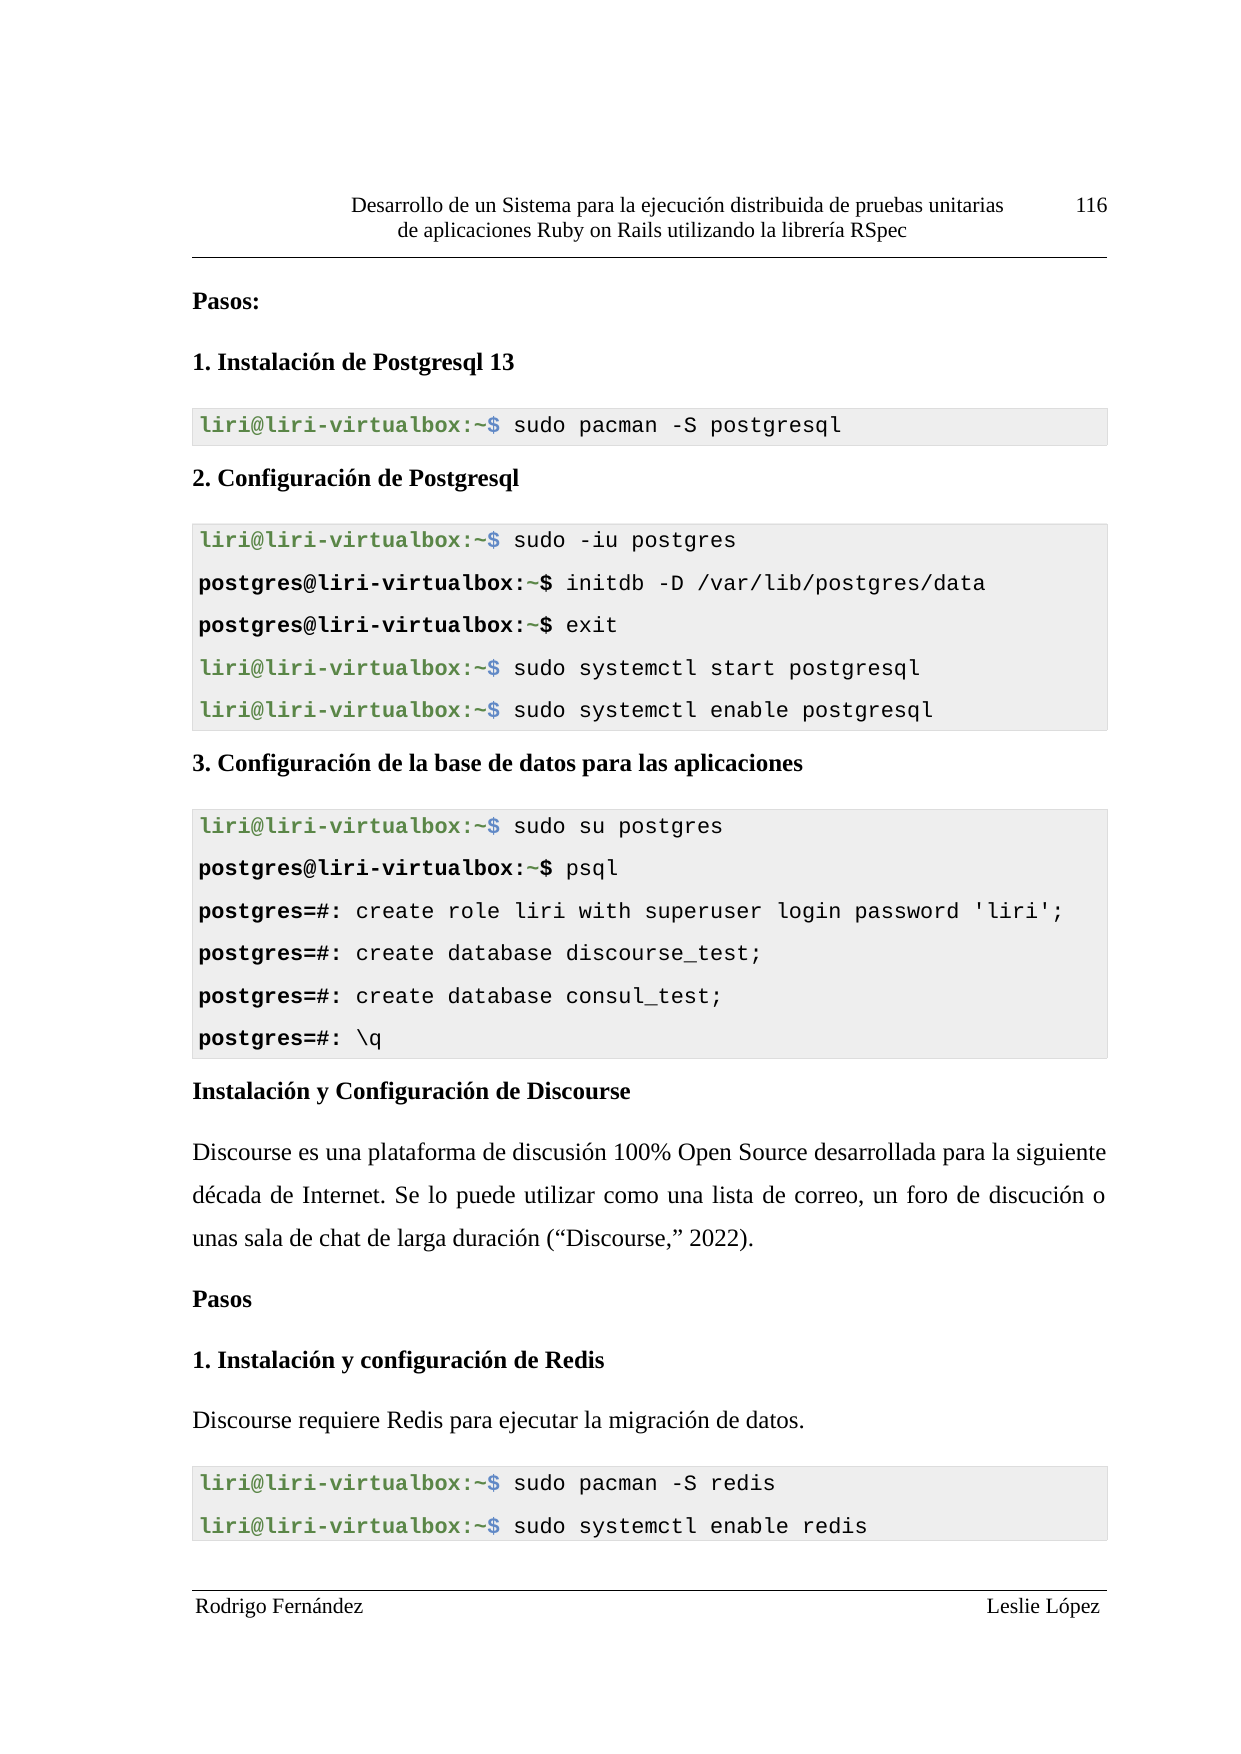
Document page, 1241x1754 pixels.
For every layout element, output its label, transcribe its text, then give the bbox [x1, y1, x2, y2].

text liri@liri-virtualbox:~$ sudo systemctl enable redis [193, 1509, 1107, 1540]
text Discourse requiere Redis para ejecutar la migración de datos. [192, 1406, 1107, 1434]
text Instalación y Configuración de Discourse [192, 1076, 1107, 1105]
text liri@liri-virtualbox:~$ sudo su postgres [193, 810, 1107, 840]
text 3. Configuración de la base de datos para las aplicaciones [192, 748, 1107, 777]
text 1. Instalación de Postgresql 13 [192, 347, 1107, 376]
text 2. Configuración de Postgresql [192, 463, 1107, 491]
text postgres=#: \q [193, 1021, 1107, 1058]
text Pasos: [192, 286, 1107, 315]
text Pasos [192, 1284, 1107, 1313]
text 1. Instalación y configuración de Redis [192, 1345, 1107, 1373]
text liri@liri-virtualbox:~$ sudo pacman -S redis [193, 1467, 1107, 1497]
text liri@liri-virtualbox:~$ sudo pacman -S postgresql [193, 409, 1107, 445]
text liri@liri-virtualbox:~$ sudo -iu postgres [193, 525, 1107, 554]
text liri@liri-virtualbox:~$ sudo systemctl enable postgresql [193, 693, 1107, 730]
text postgres@liri-virtualbox:~$ initdb -D /var/lib/postgres/data [193, 566, 1107, 597]
text postgres=#: create role liri with superuser login password 'liri'; [193, 894, 1107, 925]
text postgres=#: create database consul_test; [193, 979, 1107, 1010]
text liri@liri-virtualbox:~$ sudo systemctl start postgresql [193, 651, 1107, 682]
text Discourse es una plataforma de discusión 100% Open Source desarrollada para la siguiente década de Internet. Se lo puede utilizar como una lista de correo, un foro de discución o unas sala de chat de larga duración (“Discourse,” 2022). [192, 1137, 1107, 1252]
text postgres@liri-virtualbox:~$ psql [193, 851, 1107, 882]
text postgres=#: create database discourse_test; [193, 936, 1107, 967]
text postgres@liri-virtualbox:~$ exit [193, 608, 1107, 639]
